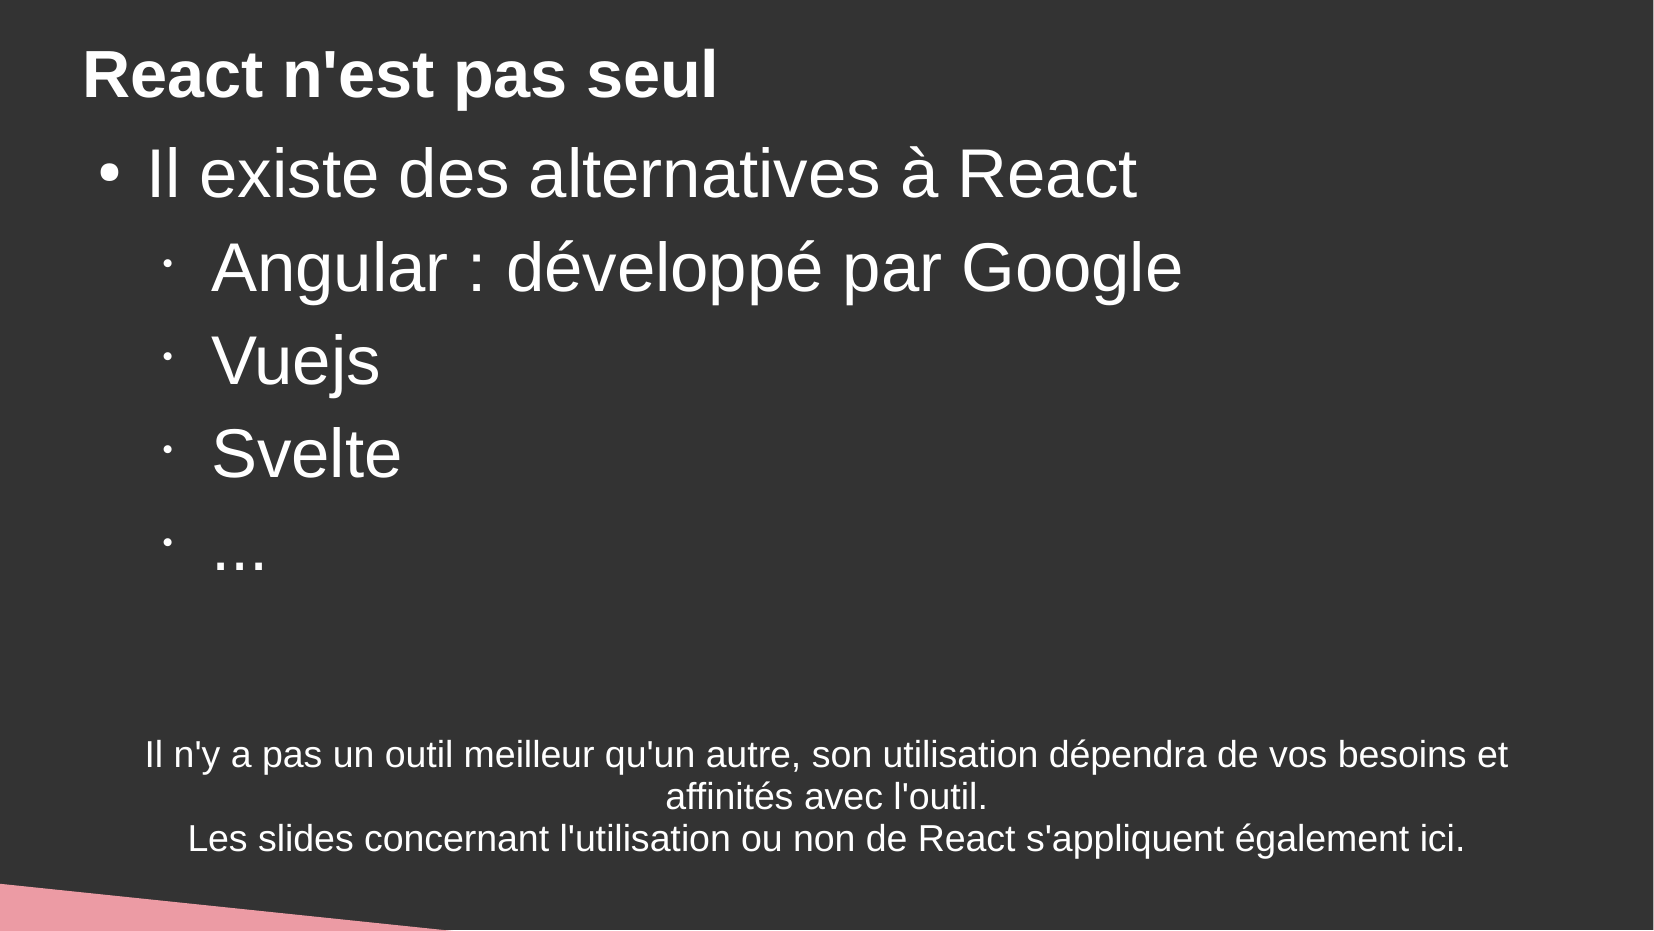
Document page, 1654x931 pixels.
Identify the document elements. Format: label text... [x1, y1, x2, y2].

list Il existe des alternatives à React Angular : développé par Google Vuejs Svelte ... [80, 135, 1620, 591]
title React n'est pas seul [82, 37, 1571, 122]
text_box [0, 883, 454, 931]
text_box Il n'y a pas un outil meilleur qu'un autre, son utilisation dépendra de vos besoins et affinités avec l'outil. Les slides concernant l'utilisation ou non de React s'appliquent également ici. [67, 726, 1586, 868]
